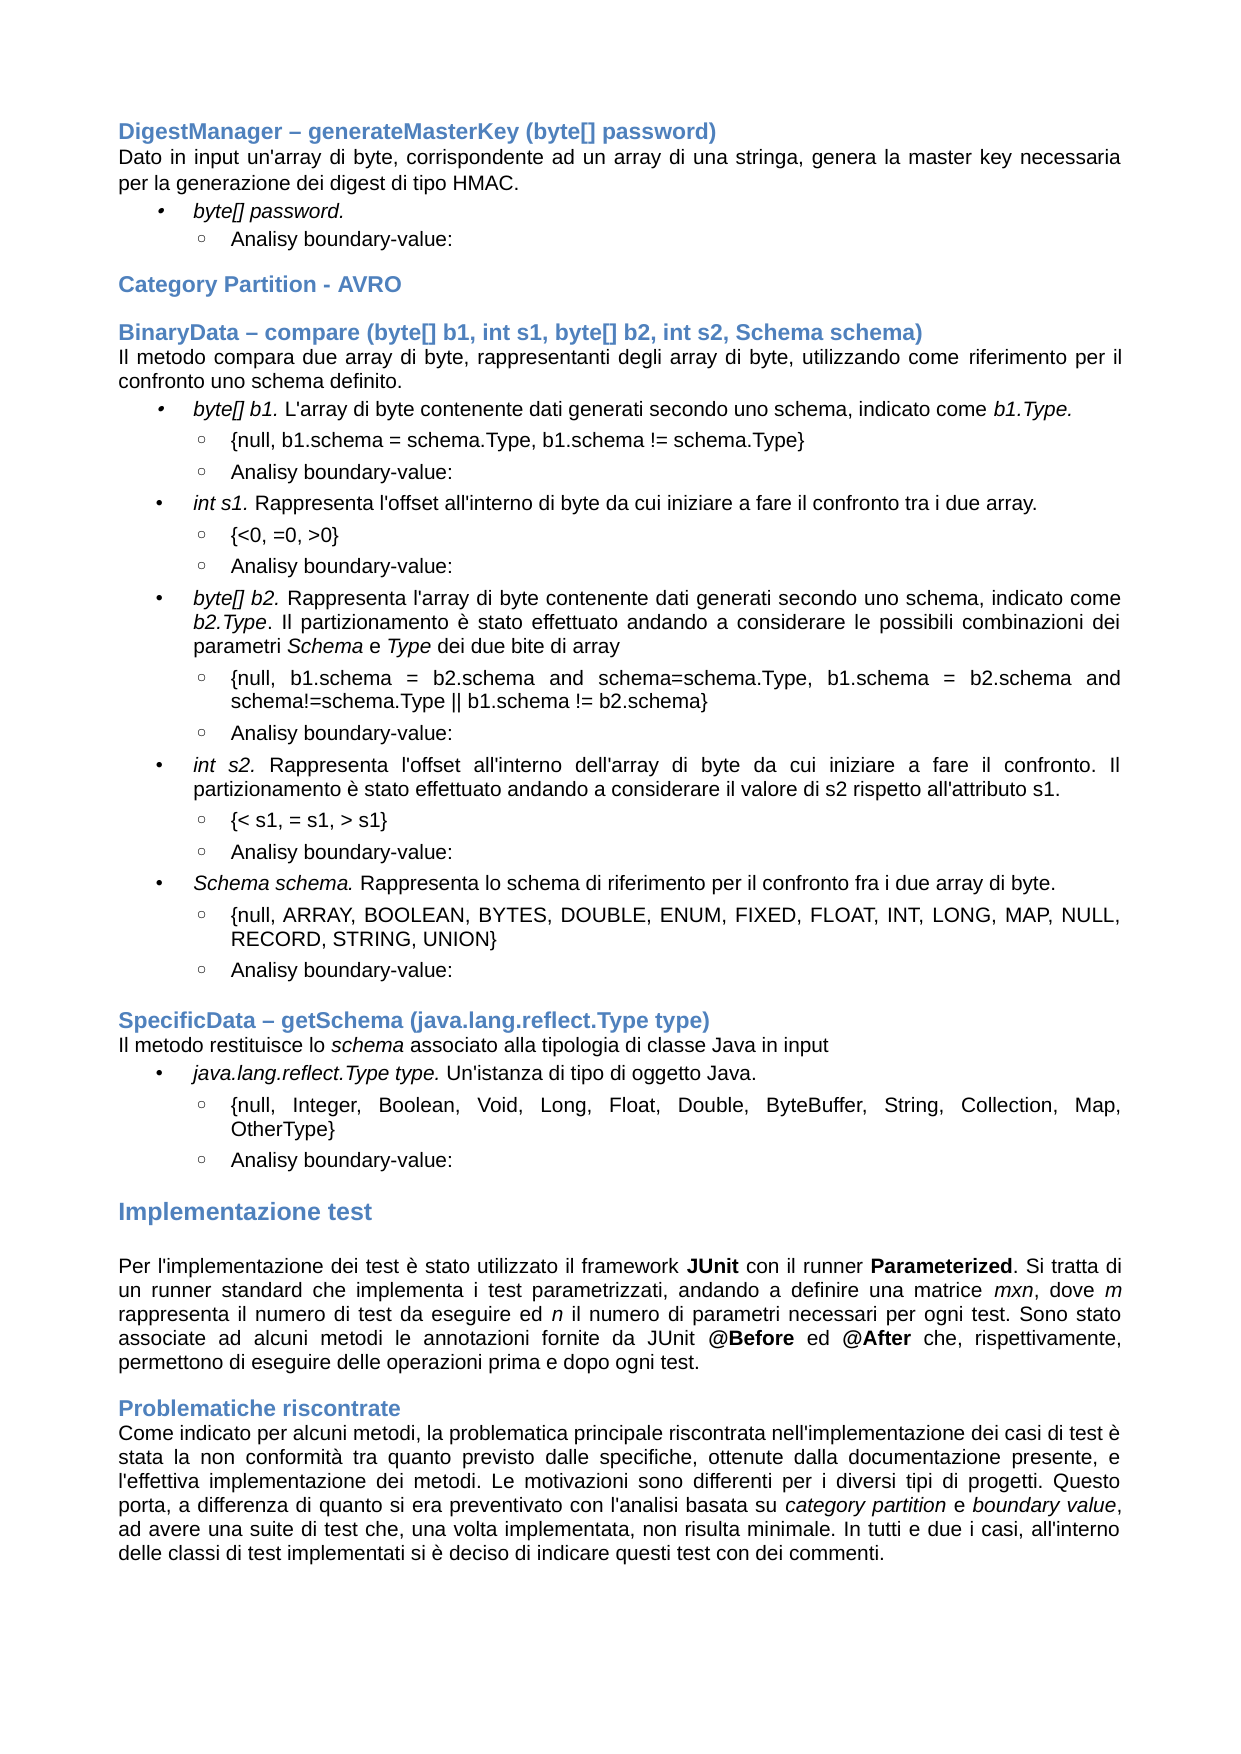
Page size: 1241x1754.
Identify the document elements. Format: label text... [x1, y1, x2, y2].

list Analisy boundary-value: [193, 958, 1122, 982]
subtitle Implementazione test [118, 1197, 1122, 1225]
list Schema schema. Rappresenta lo schema di riferimento per il confronto fra i due array di byte. [156, 871, 1122, 895]
text Il metodo compara due array di byte, rappresentanti degli array di byte, utilizzando come riferimento per il confronto uno schema definito. [118, 345, 1122, 393]
subtitle SpecificData – getSchema (java.lang.reflect.Type type) [118, 1007, 1122, 1033]
list int s1. Rappresenta l'offset all'interno di byte da cui iniziare a fare il confronto tra i due array. [156, 491, 1122, 515]
list {null, Integer, Boolean, Void, Long, Float, Double, ByteBuffer, String, Collection, Map, OtherType} [193, 1092, 1122, 1140]
list {< s1, = s1, > s1} [193, 808, 1122, 832]
text Come indicato per alcuni metodi, la problematica principale riscontrata nell'implementazione dei casi di test è stata la non conformità tra quanto previsto dalle specifiche, ottenute dalla documentazione presente, e l'effettiva implementazione dei metodi. Le motivazioni sono differenti per i diversi tipi di progetti. Questo porta, a differenza di quanto si era preventivato con l'analisi basata su category partition e boundary value, ad avere una suite di test che, una volta implementata, non risulta minimale. In tutti e due i casi, all'interno delle classi di test implementati si è deciso di indicare questi test con dei commenti. [118, 1421, 1122, 1565]
list {null, b1.schema = b2.schema and schema=schema.Type, b1.schema = b2.schema and schema!=schema.Type || b1.schema != b2.schema} [193, 665, 1122, 713]
list int s2. Rappresenta l'offset all'interno dell'array di byte da cui iniziare a fare il confronto. Il partizionamento è stato effettuato andando a considerare il valore di s2 rispetto all'attributo s1. [156, 752, 1122, 800]
list Analisy boundary-value: [193, 459, 1122, 484]
list {null, ARRAY, BOOLEAN, BYTES, DOUBLE, ENUM, FIXED, FLOAT, INT, LONG, MAP, NULL, RECORD, STRING, UNION} [193, 903, 1122, 951]
text Dato in input un'array di byte, corrispondente ad un array di una stringa, genera la master key necessaria per la generazione dei digest di tipo HMAC. [118, 144, 1122, 195]
subtitle DigestManager – generateMasterKey (byte[] password) [118, 118, 1122, 144]
text Il metodo restituisce lo schema associato alla tipologia di classe Java in input [118, 1033, 1122, 1057]
list Analisy boundary-value: [193, 721, 1122, 745]
list {null, b1.schema = schema.Type, b1.schema != schema.Type} [193, 428, 1122, 452]
list byte[] b2. Rappresenta l'array di byte contenente dati generati secondo uno schema, indicato come b2.Type. Il partizionamento è stato effettuato andando a considerare le possibili combinazioni dei parametri Schema e Type dei due bite di array [156, 586, 1122, 658]
list Analisy boundary-value: [193, 554, 1122, 578]
subtitle BinaryData – compare (byte[] b1, int s1, byte[] b2, int s2, Schema schema) [118, 318, 1122, 345]
subtitle Problematiche riscontrate [118, 1395, 1122, 1421]
list byte[] password. [156, 198, 1122, 223]
list Analisy boundary-value: [193, 839, 1122, 863]
text Per l'implementazione dei test è stato utilizzato il framework JUnit con il runner Parameterized. Si tratta di un runner standard che implementa i test parametrizzati, andando a definire una matrice mxn, dove m rappresenta il numero di test da eseguire ed n il numero di parametri necessari per ogni test. Sono stato associate ad alcuni metodi le annotazioni fornite da JUnit @Before ed @After che, rispettivamente, permettono di eseguire delle operazioni prima e dopo ogni test. [118, 1254, 1122, 1374]
list Analisy boundary-value: [193, 1148, 1122, 1172]
list java.lang.reflect.Type type. Un'istanza di tipo di oggetto Java. [156, 1061, 1122, 1085]
list byte[] b1. L'array di byte contenente dati generati secondo uno schema, indicato come b1.Type. [156, 396, 1122, 421]
list {<0, =0, >0} [193, 523, 1122, 547]
subtitle Category Partition - AVRO [118, 271, 1122, 298]
list Analisy boundary-value: [193, 226, 1122, 250]
